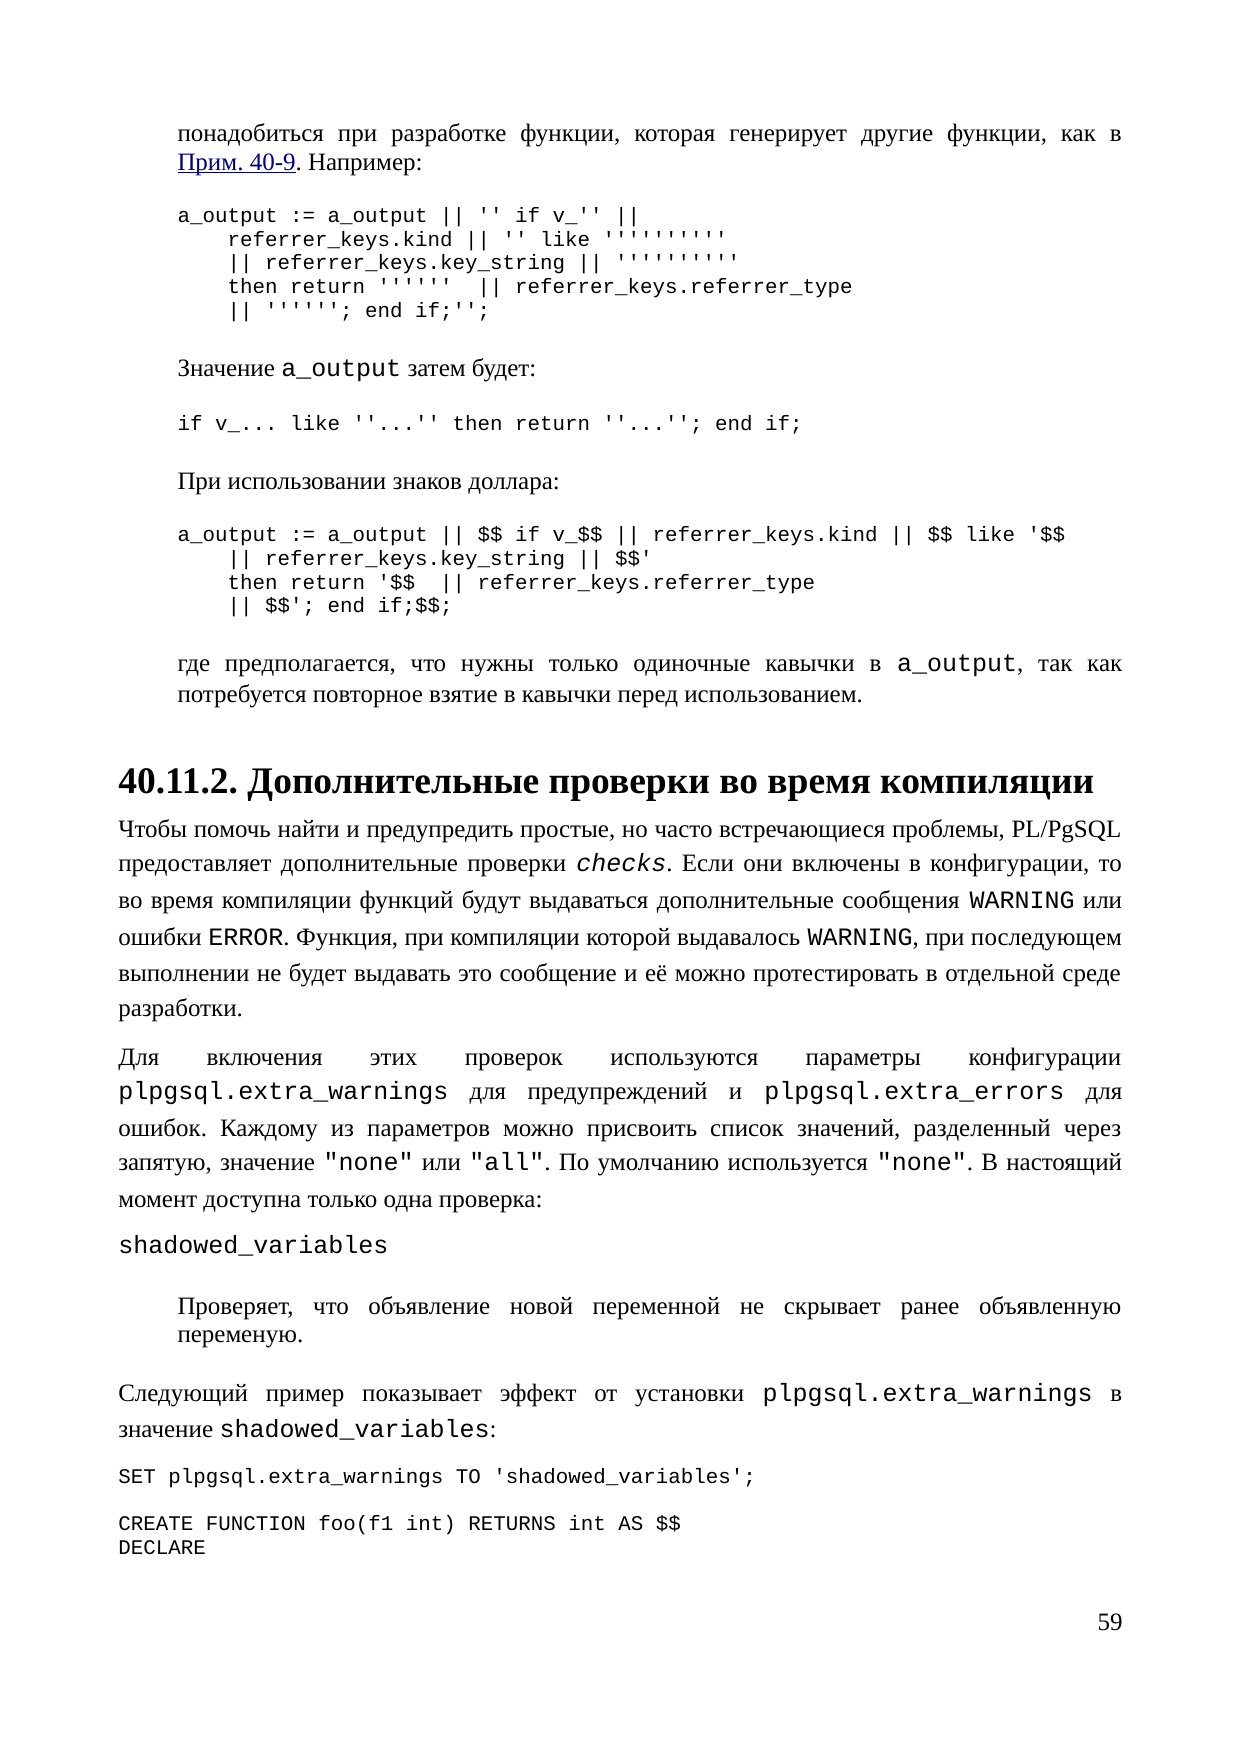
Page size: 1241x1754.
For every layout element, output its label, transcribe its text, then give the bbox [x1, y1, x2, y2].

list Проверяет, что объявление новой переменной не скрывает ранее объявленную переменую. [177, 1291, 1122, 1348]
text a_output := a_output || $$ if v_$$ || referrer_keys.kind || $$ like '$$ [177, 524, 1122, 548]
text || referrer_keys.key_string || '''''''''' [177, 252, 1122, 276]
text || referrer_keys.key_string || $$' [177, 548, 1122, 572]
text Для включения этих проверок используются параметры конфигурации plpgsql.extra_warnings для предупреждений и plpgsql.extra_errors для ошибок. Каждому из параметров можно присвоить список значений, разделенный через запятую, значение "none" или "all". По умолчанию используется "none". В настоящий момент доступна только одна проверка: [118, 1042, 1122, 1213]
text DECLARE [118, 1537, 1122, 1560]
subtitle 40.11.2. Дополнительные проверки во время компиляции [118, 758, 1122, 802]
text Чтобы помочь найти и предупредить простые, но часто встречающиеся проблемы, PL/PgSQL предоставляет дополнительные проверки checks. Если они включены в конфигурации, то во время компиляции функций будут выдаваться дополнительные сообщения WARNING или ошибки ERROR. Функция, при компиляции которой выдавалось WARNING, при последующем выполнении не будет выдавать это сообщение и её можно протестировать в отдельной среде разработки. [118, 814, 1122, 1021]
list Значение a_output затем будет: [177, 353, 1122, 384]
text || $$'; end if;$$; [177, 595, 1122, 619]
text Следующий пример показывает эффект от установки plpgsql.extra_warnings в значение shadowed_variables: [118, 1378, 1122, 1445]
text if v_... like ''...'' then return ''...''; end if; [177, 413, 1122, 437]
text referrer_keys.kind || '' like '''''''''' [177, 229, 1122, 252]
text a_output := a_output || '' if v_'' || [177, 205, 1122, 229]
list где предполагается, что нужны только одиночные кавычки в a_output, так как потребуется повторное взятие в кавычки перед использованием. [177, 648, 1122, 708]
text then return '''''' || referrer_keys.referrer_type [177, 276, 1122, 300]
text then return '$$ || referrer_keys.referrer_type [177, 572, 1122, 595]
subtitle shadowed_variables [118, 1233, 1122, 1261]
list При использовании знаков доллара: [177, 466, 1122, 495]
list понадобиться при разработке функции, которая генерирует другие функции, как в Прим. 40-9. Например: [177, 118, 1122, 176]
text CREATE FUNCTION foo(f1 int) RETURNS int AS $$ [118, 1513, 1122, 1537]
text || ''''''; end if;''; [177, 300, 1122, 323]
text SET plpgsql.extra_warnings TO 'shadowed_variables'; [118, 1466, 1122, 1489]
